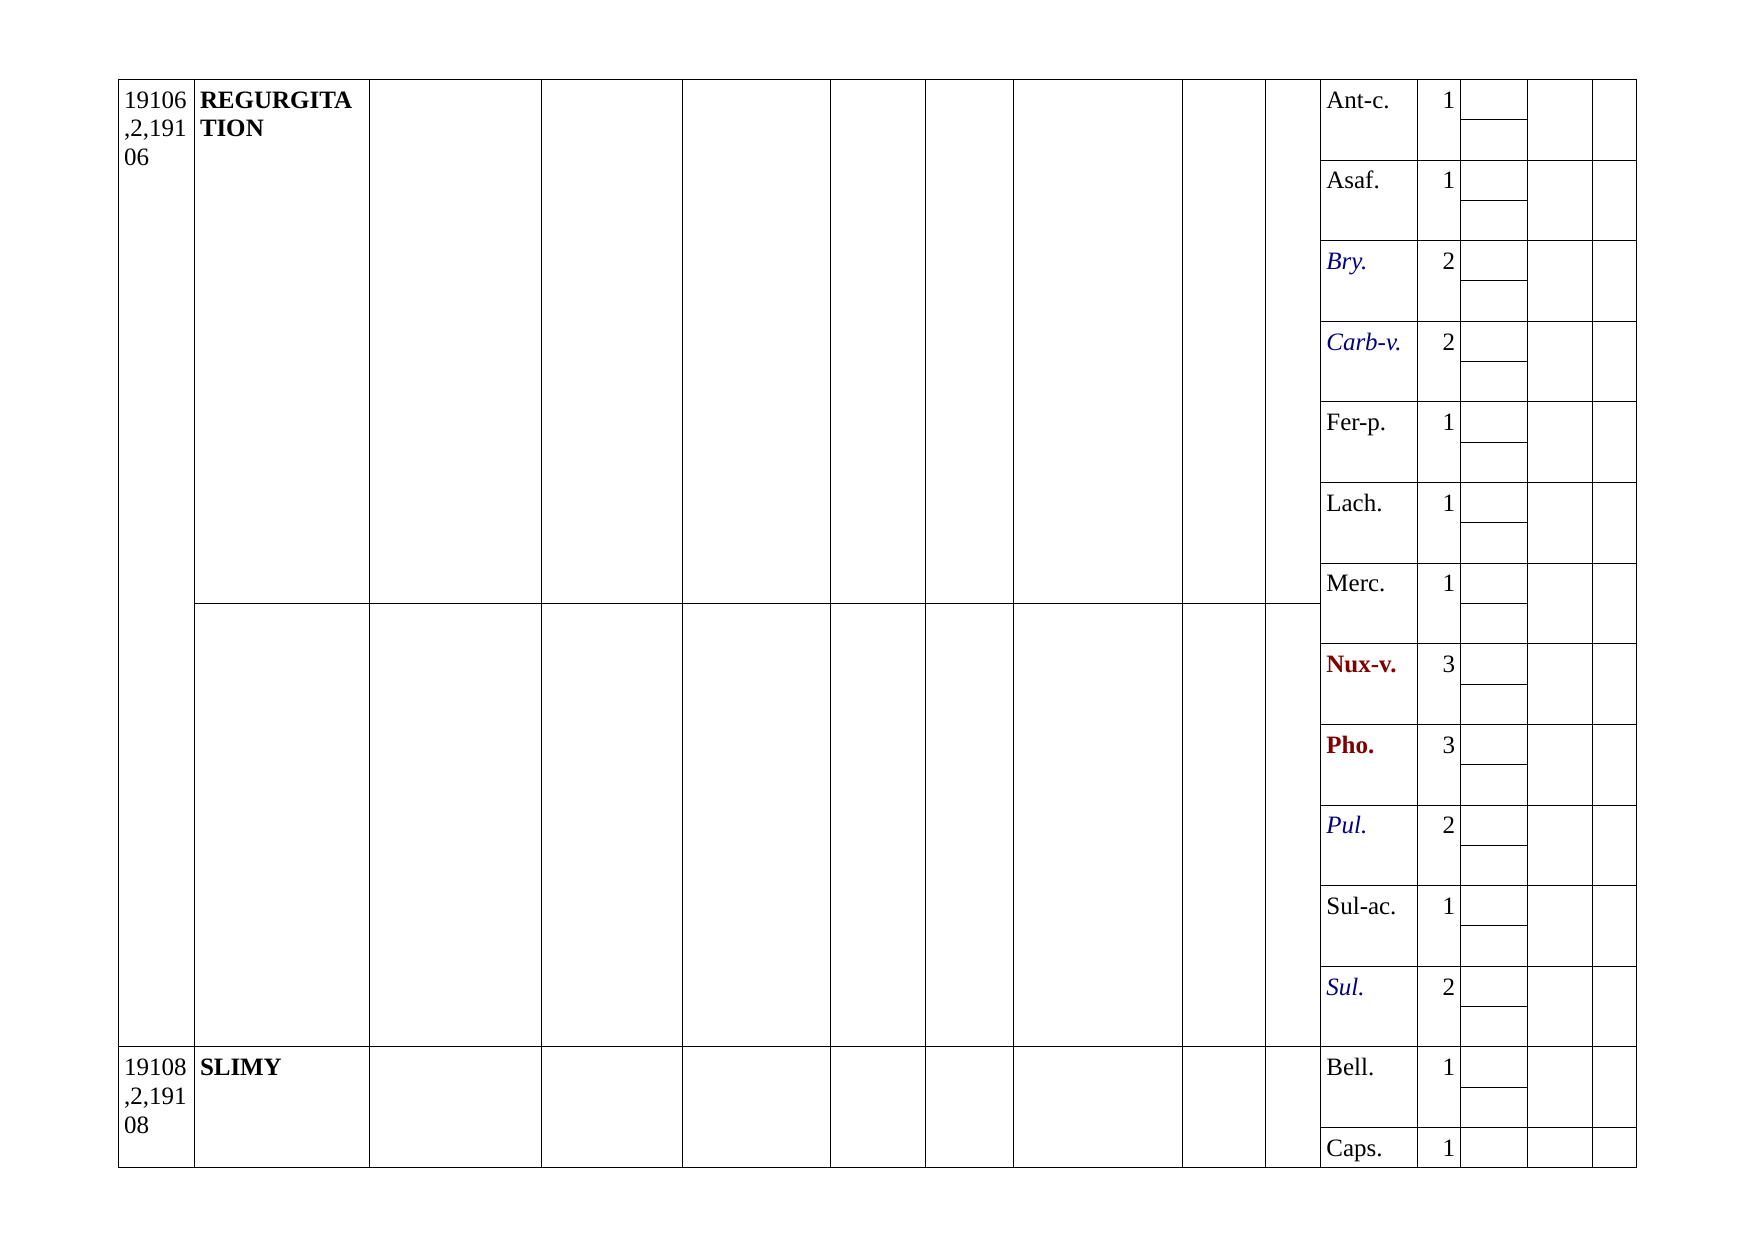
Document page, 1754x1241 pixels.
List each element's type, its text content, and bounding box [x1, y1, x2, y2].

table_cell [1461, 604, 1527, 643]
table_cell Fer-p. [1321, 402, 1417, 482]
table_cell [1528, 483, 1592, 563]
table_cell [1528, 806, 1592, 885]
table_cell [1461, 1007, 1527, 1046]
table_cell [370, 80, 541, 603]
table_cell [1593, 161, 1636, 240]
table_cell [1528, 241, 1592, 321]
table_cell [1528, 1128, 1592, 1167]
table_cell [1593, 241, 1636, 321]
table_cell [1461, 685, 1527, 724]
table_cell [1183, 80, 1265, 603]
table_cell [1461, 80, 1527, 119]
table_cell [1593, 725, 1636, 804]
table_cell [1461, 765, 1527, 804]
table_cell [1528, 644, 1592, 724]
table_cell 1 [1418, 483, 1460, 563]
table_cell [1528, 564, 1592, 643]
table_cell 1 [1418, 886, 1460, 966]
table_cell [1528, 402, 1592, 482]
table_cell [1528, 967, 1592, 1046]
table_cell [1593, 967, 1636, 1046]
table_cell [1461, 402, 1527, 442]
table_cell [1461, 806, 1527, 845]
table_cell [1461, 564, 1527, 603]
table_cell [926, 604, 1013, 1046]
table_cell 1 [1418, 80, 1460, 159]
table_cell regurgitation [195, 80, 369, 603]
table_cell [1461, 281, 1527, 321]
table_cell [1461, 241, 1527, 280]
table_cell [195, 604, 369, 1046]
table_cell [683, 1047, 830, 1167]
table_cell slimy [195, 1047, 369, 1167]
table_cell [1461, 483, 1527, 522]
table_cell [1461, 1088, 1527, 1127]
table_cell [1266, 1047, 1320, 1167]
table_cell 1 [1418, 161, 1460, 240]
table_cell Nux-v. [1321, 644, 1417, 724]
table_cell Pho. [1321, 725, 1417, 804]
table_cell [1528, 1047, 1592, 1127]
table_cell Sul-ac. [1321, 886, 1417, 966]
table_cell [542, 80, 682, 603]
table_cell [1528, 725, 1592, 804]
table_cell [542, 1047, 682, 1167]
table_cell Bell. [1321, 1047, 1417, 1127]
table_cell Merc. [1321, 564, 1417, 643]
table_cell [1014, 604, 1182, 1046]
table_cell 3 [1418, 644, 1460, 724]
table_cell 1 [1418, 402, 1460, 482]
table_cell [1593, 644, 1636, 724]
table_cell [1461, 967, 1527, 1006]
table_cell 19108,2,19108 [119, 1047, 194, 1167]
table_cell [1183, 604, 1265, 1046]
table_cell [1593, 1047, 1636, 1127]
table_cell 2 [1418, 967, 1460, 1046]
table_cell Sul. [1321, 967, 1417, 1046]
table_cell [1461, 1128, 1527, 1167]
table_cell [1461, 523, 1527, 563]
table_cell [831, 1047, 925, 1167]
table_cell 1 [1418, 1128, 1460, 1167]
table_cell [1461, 846, 1527, 885]
table_cell 1 [1418, 1047, 1460, 1127]
table_cell 3 [1418, 725, 1460, 804]
table_cell [370, 604, 541, 1046]
table_cell [1183, 1047, 1265, 1167]
table_cell [370, 1047, 541, 1167]
table_cell [1461, 161, 1527, 200]
table_cell [1528, 886, 1592, 966]
table_cell [1593, 806, 1636, 885]
table_cell [683, 604, 830, 1046]
table_cell [1593, 886, 1636, 966]
table_cell Asaf. [1321, 161, 1417, 240]
table_cell [1593, 80, 1636, 159]
table_cell Ant-c. [1321, 80, 1417, 159]
table_cell [1461, 362, 1527, 401]
table_cell [1461, 926, 1527, 966]
table_cell [1461, 644, 1527, 683]
table_cell [1528, 161, 1592, 240]
table_cell [1461, 120, 1527, 159]
table_cell 2 [1418, 806, 1460, 885]
table_cell 1 [1418, 564, 1460, 643]
table_cell [1593, 402, 1636, 482]
table_cell [1461, 322, 1527, 361]
table_cell Carb-v. [1321, 322, 1417, 401]
table_cell [683, 80, 830, 603]
table_cell [1266, 80, 1320, 603]
table_cell [1461, 443, 1527, 482]
table_cell Lach. [1321, 483, 1417, 563]
table_cell [1014, 1047, 1182, 1167]
table_cell Caps. [1321, 1128, 1417, 1167]
table_cell [926, 1047, 1013, 1167]
table_cell [926, 80, 1013, 603]
table_cell [831, 80, 925, 603]
table_cell [1528, 322, 1592, 401]
table_cell [1593, 1128, 1636, 1167]
table_cell [1461, 886, 1527, 925]
table_cell 19106,2,19106 [119, 80, 194, 1046]
table_cell Bry. [1321, 241, 1417, 321]
table_cell [1593, 483, 1636, 563]
table_cell 2 [1418, 322, 1460, 401]
table_cell [1461, 1047, 1527, 1087]
table_cell 2 [1418, 241, 1460, 321]
table_cell Pul. [1321, 806, 1417, 885]
table_cell [1593, 564, 1636, 643]
table_cell [1266, 604, 1320, 1046]
table_cell [1593, 322, 1636, 401]
table_cell [1528, 80, 1592, 159]
table_cell [1461, 201, 1527, 240]
table_cell [831, 604, 925, 1046]
table_cell [1014, 80, 1182, 603]
table_cell [542, 604, 682, 1046]
table_cell [1461, 725, 1527, 764]
